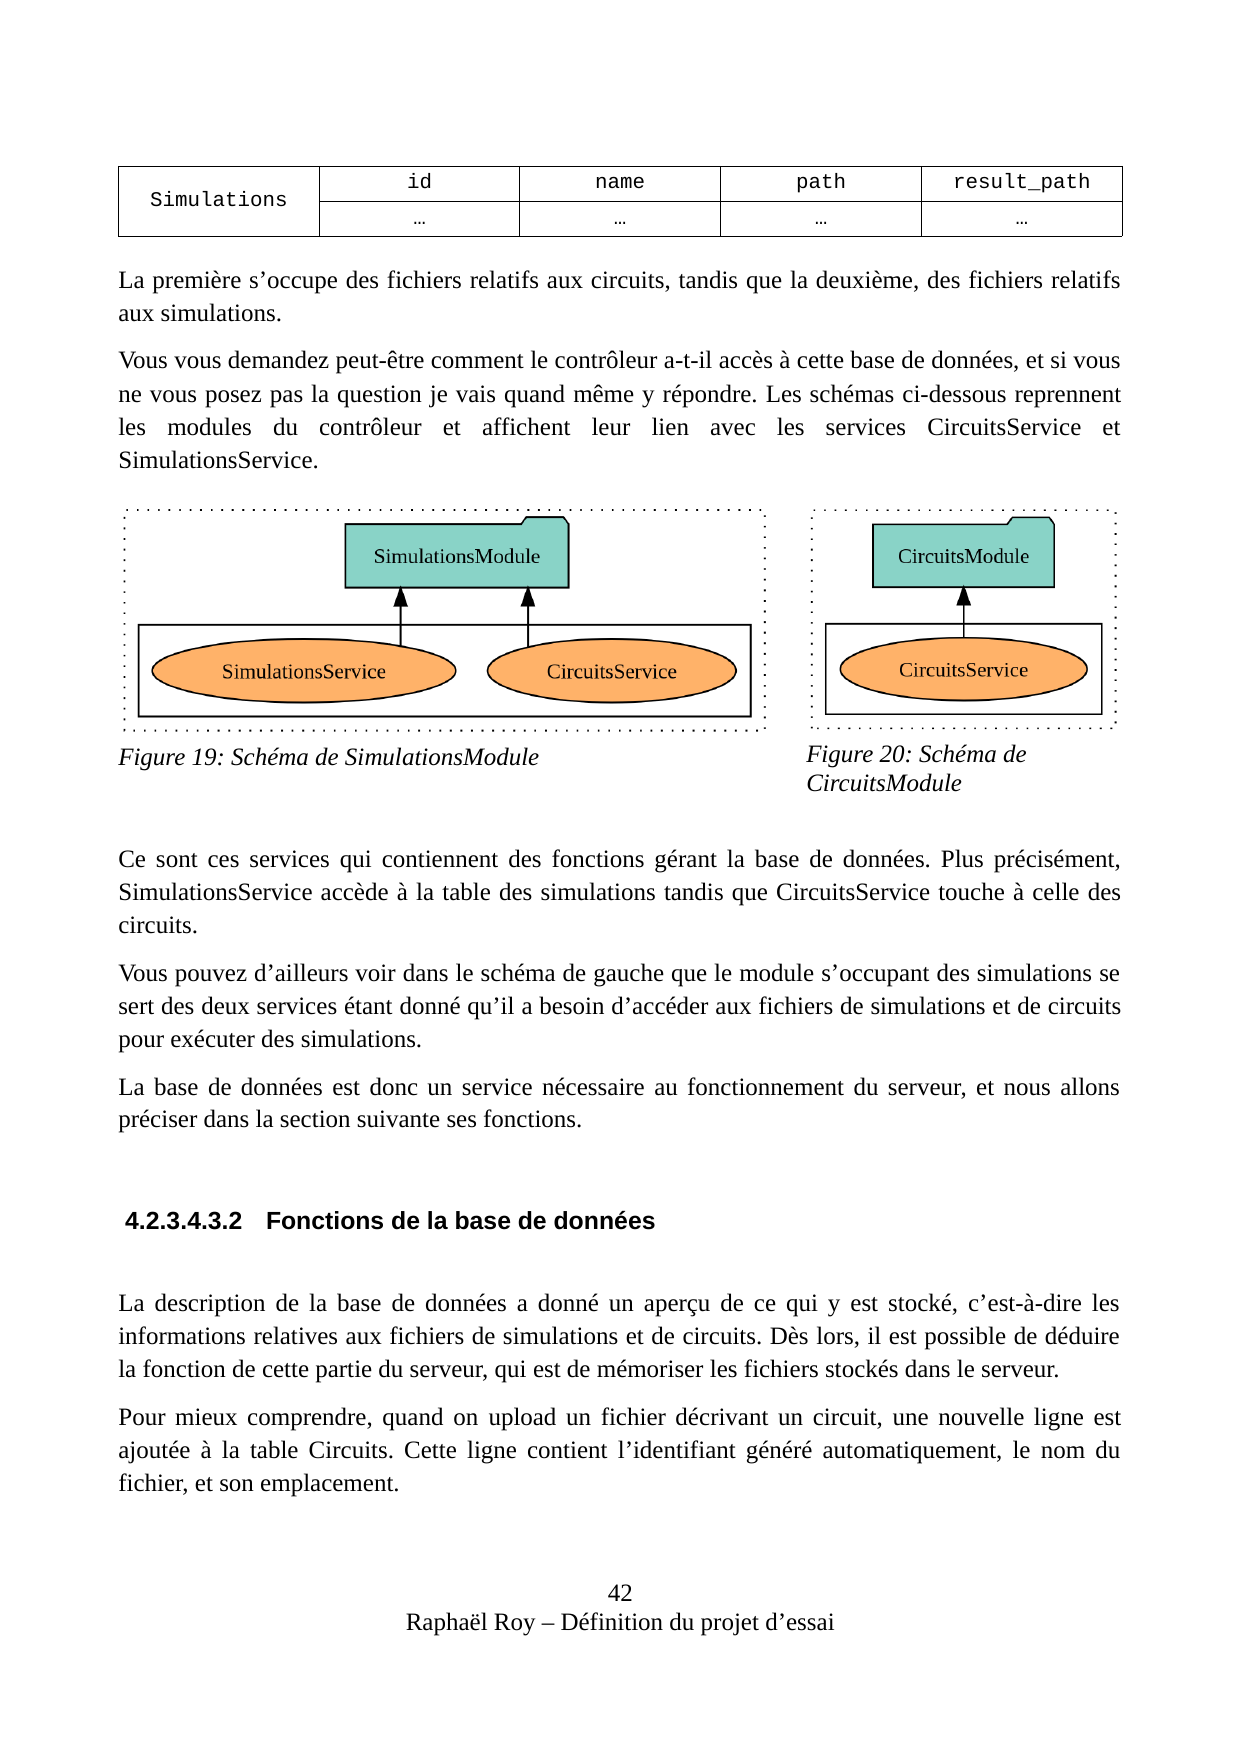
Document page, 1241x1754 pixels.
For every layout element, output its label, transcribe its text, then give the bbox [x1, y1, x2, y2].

text La description de la base de données a donné un aperçu de ce qui y est stocké, c’est-à-dire les informations relatives aux fichiers de simulations et de circuits. Dès lors, il est possible de déduire la fonction de cette partie du serveur, qui est de mémoriser les fichiers stockés dans le serveur. [118, 1288, 1122, 1383]
table_cell … [520, 202, 720, 236]
text Vous vous demandez peut-être comment le contrôleur a-t-il accès à cette base de données, et si vous ne vous posez pas la question je vais quand même y répondre. Les schémas ci-dessous reprennent les modules du contrôleur et affichent leur lien avec les services CircuitsService et SimulationsService. [118, 346, 1122, 473]
table_header path [721, 167, 921, 201]
table_cell … [320, 202, 519, 236]
table_header Simulations [119, 167, 319, 236]
picture [806, 504, 1123, 734]
text La première s’occupe des fichiers relatifs aux circuits, tandis que la deuxième, des fichiers relatifs aux simulations. [118, 265, 1122, 327]
table_cell … [721, 202, 921, 236]
text Figure 20: Schéma de CircuitsModule [806, 734, 1122, 797]
subtitle Fonctions de la base de données [118, 1206, 1122, 1234]
table_header id [320, 167, 519, 201]
text Vous pouvez d’ailleurs voir dans le schéma de gauche que le module s’occupant des simulations se sert des deux services étant donné qu’il a besoin d’accéder aux fichiers de simulations et de circuits pour exécuter des simulations. [118, 958, 1122, 1053]
text Ce sont ces services qui contiennent des fonctions gérant la base de données. Plus précisément, SimulationsService accède à la table des simulations tandis que CircuitsService touche à celle des circuits. [118, 844, 1122, 939]
table_header name [520, 167, 720, 201]
text Pour mieux comprendre, quand on upload un fichier décrivant un circuit, une nouvelle ligne est ajoutée à la table Circuits. Cette ligne contient l’identifiant généré automatiquement, le nom du fichier, et son emplacement. [118, 1402, 1122, 1497]
text Figure 19: Schéma de SimulationsModule [118, 737, 772, 771]
text La base de données est donc un service nécessaire au fonctionnement du serveur, et nous allons préciser dans la section suivante ses fonctions. [118, 1072, 1122, 1133]
table_cell … [922, 202, 1122, 236]
picture [118, 504, 772, 737]
table_header result_path [922, 167, 1122, 201]
